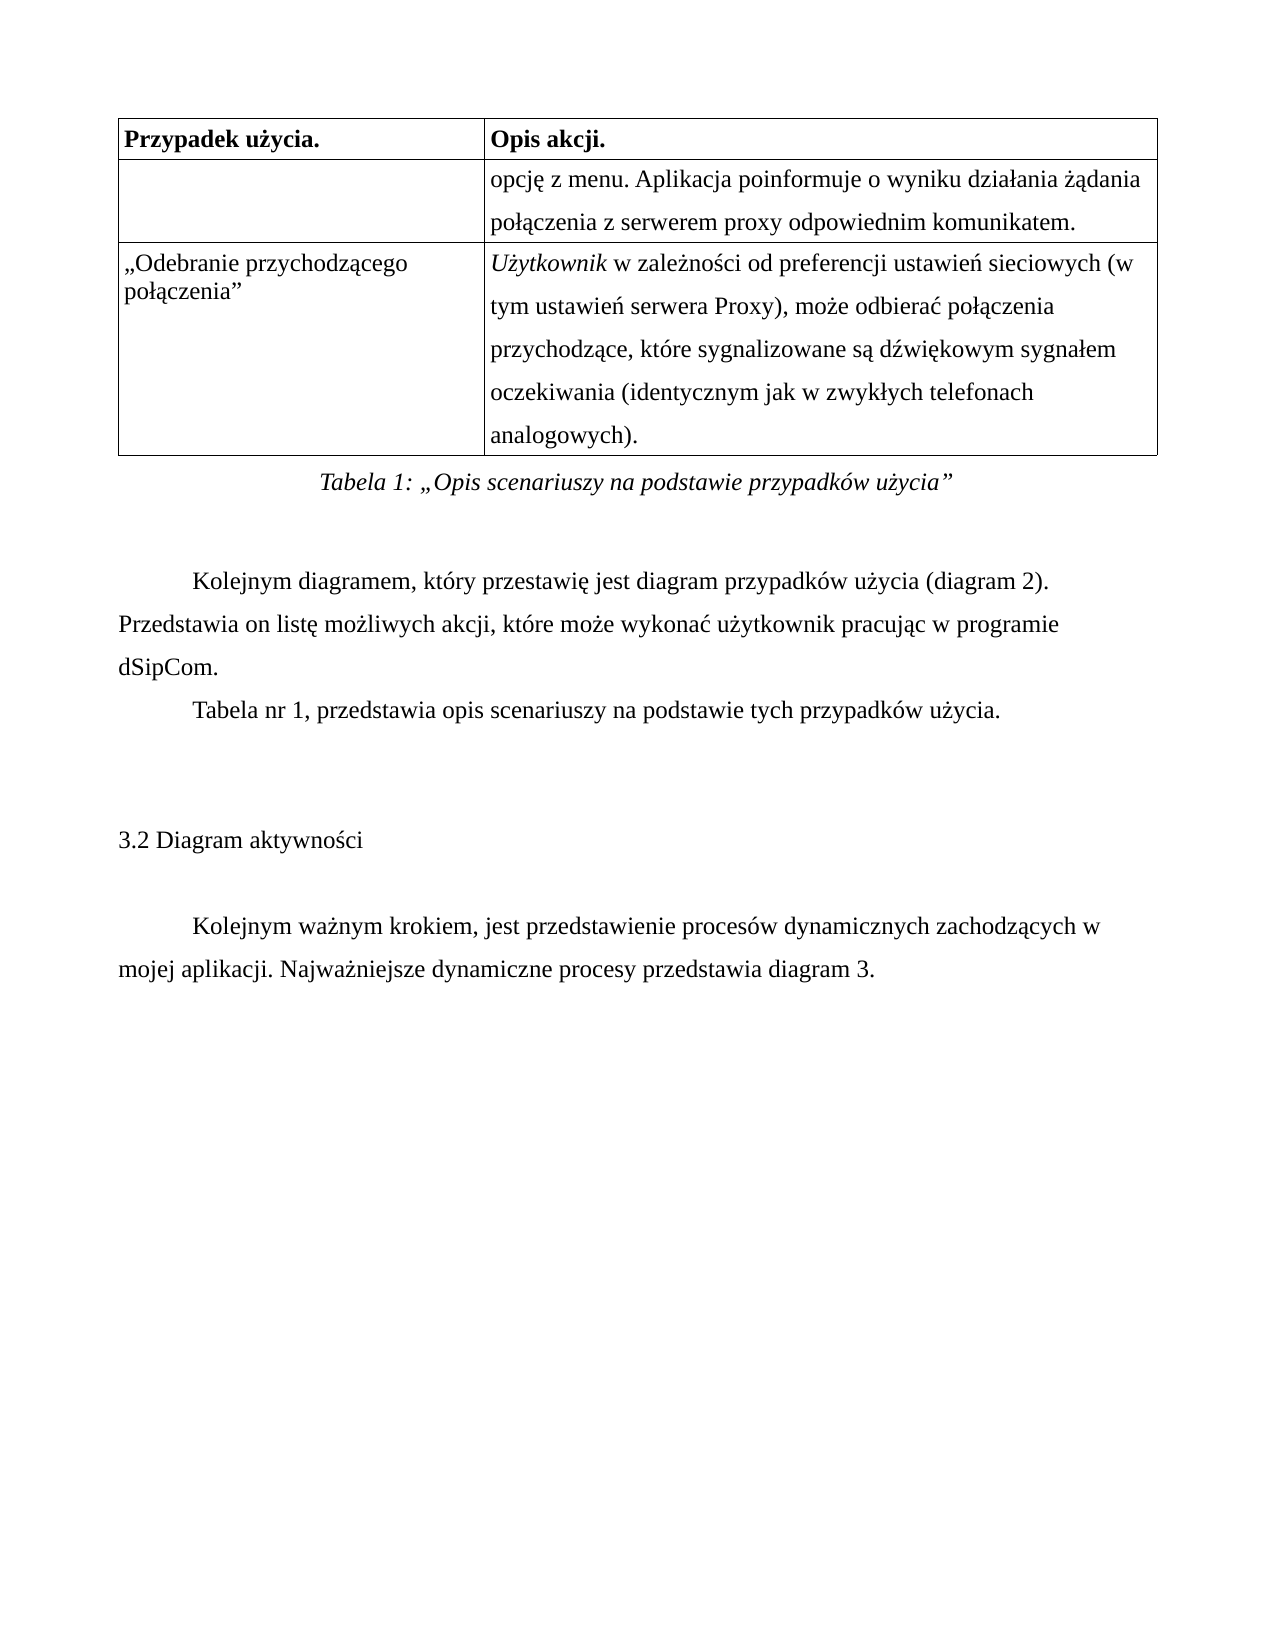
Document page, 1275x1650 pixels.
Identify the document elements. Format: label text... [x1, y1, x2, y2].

table_header Opis akcji. [485, 119, 1157, 158]
table_cell „Odebranie przychodzącego połączenia” [119, 243, 484, 455]
text 3.2 Diagram aktywności [118, 825, 1157, 853]
text Kolejnym ważnym krokiem, jest przedstawienie procesów dynamicznych zachodzących w mojej aplikacji. Najważniejsze dynamiczne procesy przedstawia diagram 3. [118, 911, 1157, 983]
text Tabela nr 1, przedstawia opis scenariuszy na podstawie tych przypadków użycia. [118, 695, 1157, 724]
text Tabela 1: „Opis scenariuszy na podstawie przypadków użycia” [118, 467, 1157, 496]
table_cell opcję z menu. Aplikacja poinformuje o wyniku działania żądania połączenia z serwerem proxy odpowiednim komunikatem. [485, 160, 1157, 242]
table_header Przypadek użycia. [119, 119, 484, 158]
table_cell Użytkownik w zależności od preferencji ustawień sieciowych (w tym ustawień serwera Proxy), może odbierać połączenia przychodzące, które sygnalizowane są dźwiękowym sygnałem oczekiwania (identycznym jak w zwykłych telefonach analogowych). [485, 243, 1157, 455]
text Kolejnym diagramem, który przestawię jest diagram przypadków użycia (diagram 2). Przedstawia on listę możliwych akcji, które może wykonać użytkownik pracując w programie dSipCom. [118, 566, 1157, 681]
table_cell [119, 160, 484, 242]
